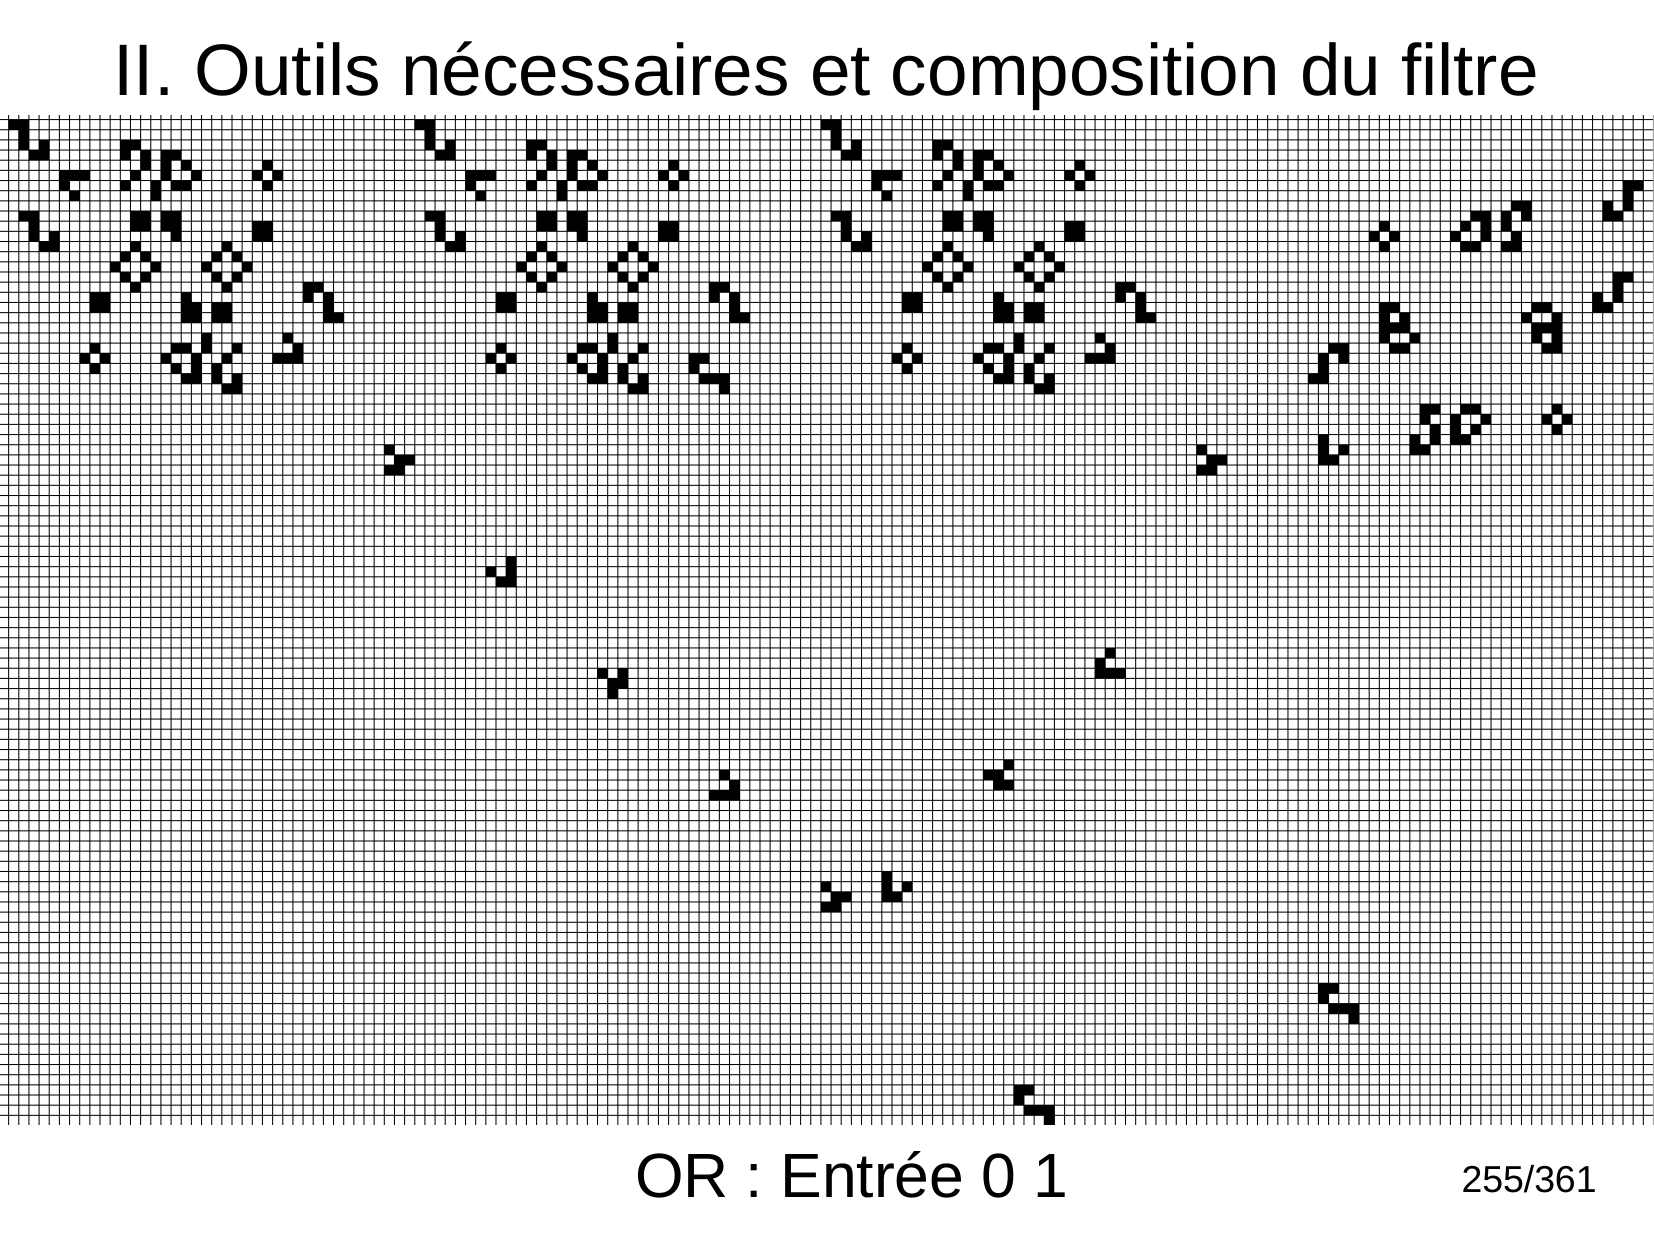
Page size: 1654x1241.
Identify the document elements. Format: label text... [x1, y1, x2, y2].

title II. Outils nécessaires et composition du filtre [82, 0, 1571, 174]
text_box OR : Entrée 0 1 [620, 1133, 1084, 1219]
text_box <number>/361 [1446, 1151, 1654, 1209]
picture [0, 115, 1654, 1125]
